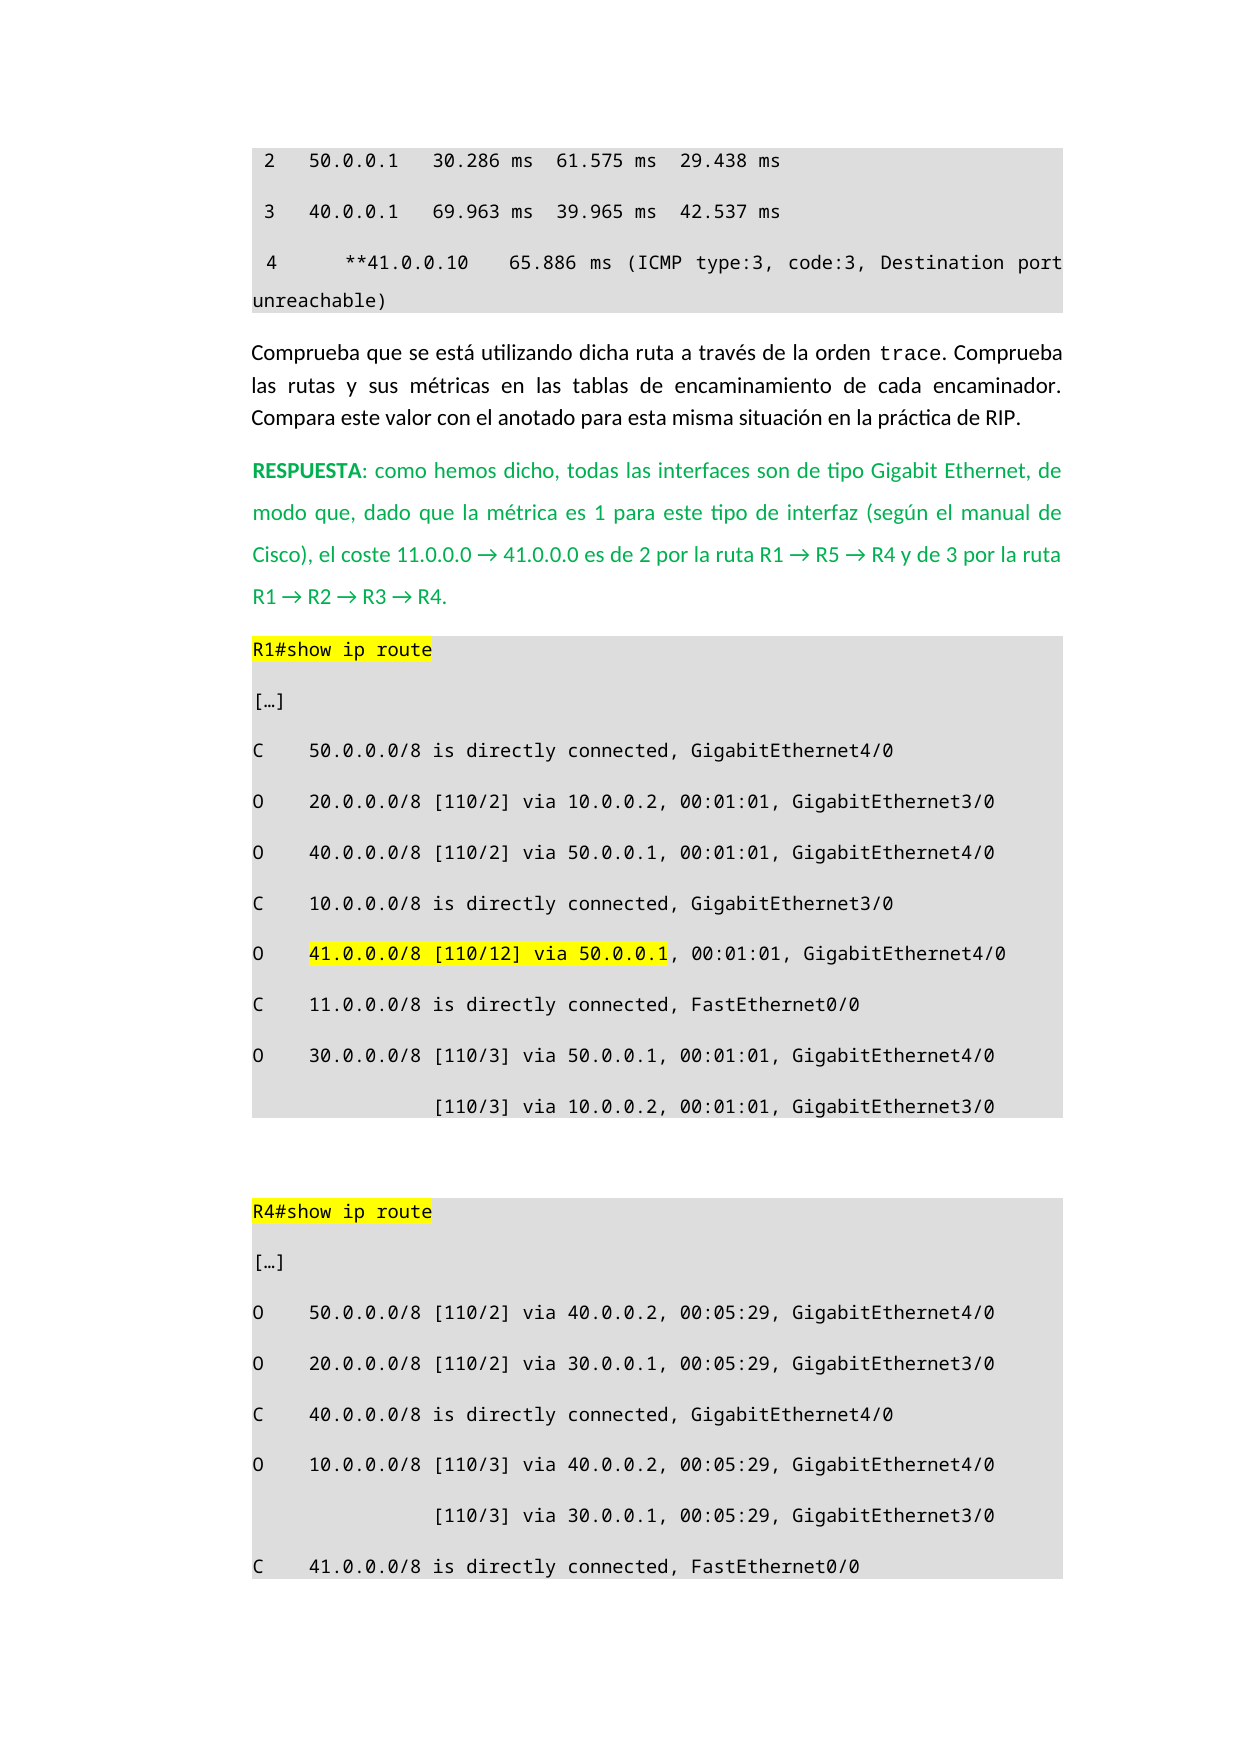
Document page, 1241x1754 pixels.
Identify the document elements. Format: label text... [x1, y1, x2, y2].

text O 20.0.0.0/8 [110/2] via 30.0.0.1, 00:05:29, GigabitEthernet3/0 [252, 1350, 1063, 1376]
text O 40.0.0.0/8 [110/2] via 50.0.0.1, 00:01:01, GigabitEthernet4/0 [252, 839, 1063, 865]
text C 50.0.0.0/8 is directly connected, GigabitEthernet4/0 [252, 738, 1063, 763]
text R4#show ip route [252, 1198, 1063, 1224]
text [110/3] via 30.0.0.1, 00:05:29, GigabitEthernet3/0 [252, 1502, 1063, 1528]
text O 50.0.0.0/8 [110/2] via 40.0.0.2, 00:05:29, GigabitEthernet4/0 [252, 1299, 1063, 1325]
text Comprueba que se está utilizando dicha ruta a través de la orden trace. Comprueba las rutas y sus métricas en las tablas de encaminamiento de cada encaminador. Compara este valor con el anotado para esta misma situación en la práctica de RIP. [251, 338, 1063, 431]
text C 11.0.0.0/8 is directly connected, FastEthernet0/0 [252, 991, 1063, 1017]
text O 41.0.0.0/8 [110/12] via 50.0.0.1, 00:01:01, GigabitEthernet4/0 [252, 941, 1063, 966]
text R1#show ip route [252, 636, 1063, 662]
text C 40.0.0.0/8 is directly connected, GigabitEthernet4/0 [252, 1401, 1063, 1427]
text C 10.0.0.0/8 is directly connected, GigabitEthernet3/0 [252, 890, 1063, 916]
text [110/3] via 10.0.0.2, 00:01:01, GigabitEthernet3/0 [252, 1093, 1063, 1118]
text RESPUESTA: como hemos dicho, todas las interfaces son de tipo Gigabit Ethernet, de modo que, dado que la métrica es 1 para este tipo de interfaz (según el manual de Cisco), el coste 11.0.0.0 → 41.0.0.0 es de 2 por la ruta R1 → R5 → R4 y de 3 por la ruta R1 → R2 → R3 → R4. [252, 456, 1063, 610]
text 2 50.0.0.1 30.286 ms 61.575 ms 29.438 ms [252, 148, 1063, 173]
text 4 **41.0.0.10 65.886 ms (ICMP type:3, code:3, Destination port unreachable) [252, 249, 1063, 313]
text […] [252, 1249, 1063, 1274]
text O 30.0.0.0/8 [110/3] via 50.0.0.1, 00:01:01, GigabitEthernet4/0 [252, 1042, 1063, 1068]
text C 41.0.0.0/8 is directly connected, FastEthernet0/0 [252, 1553, 1063, 1579]
text O 10.0.0.0/8 [110/3] via 40.0.0.2, 00:05:29, GigabitEthernet4/0 [252, 1452, 1063, 1477]
text 3 40.0.0.1 69.963 ms 39.965 ms 42.537 ms [252, 198, 1063, 224]
text O 20.0.0.0/8 [110/2] via 10.0.0.2, 00:01:01, GigabitEthernet3/0 [252, 788, 1063, 814]
text […] [252, 687, 1063, 713]
